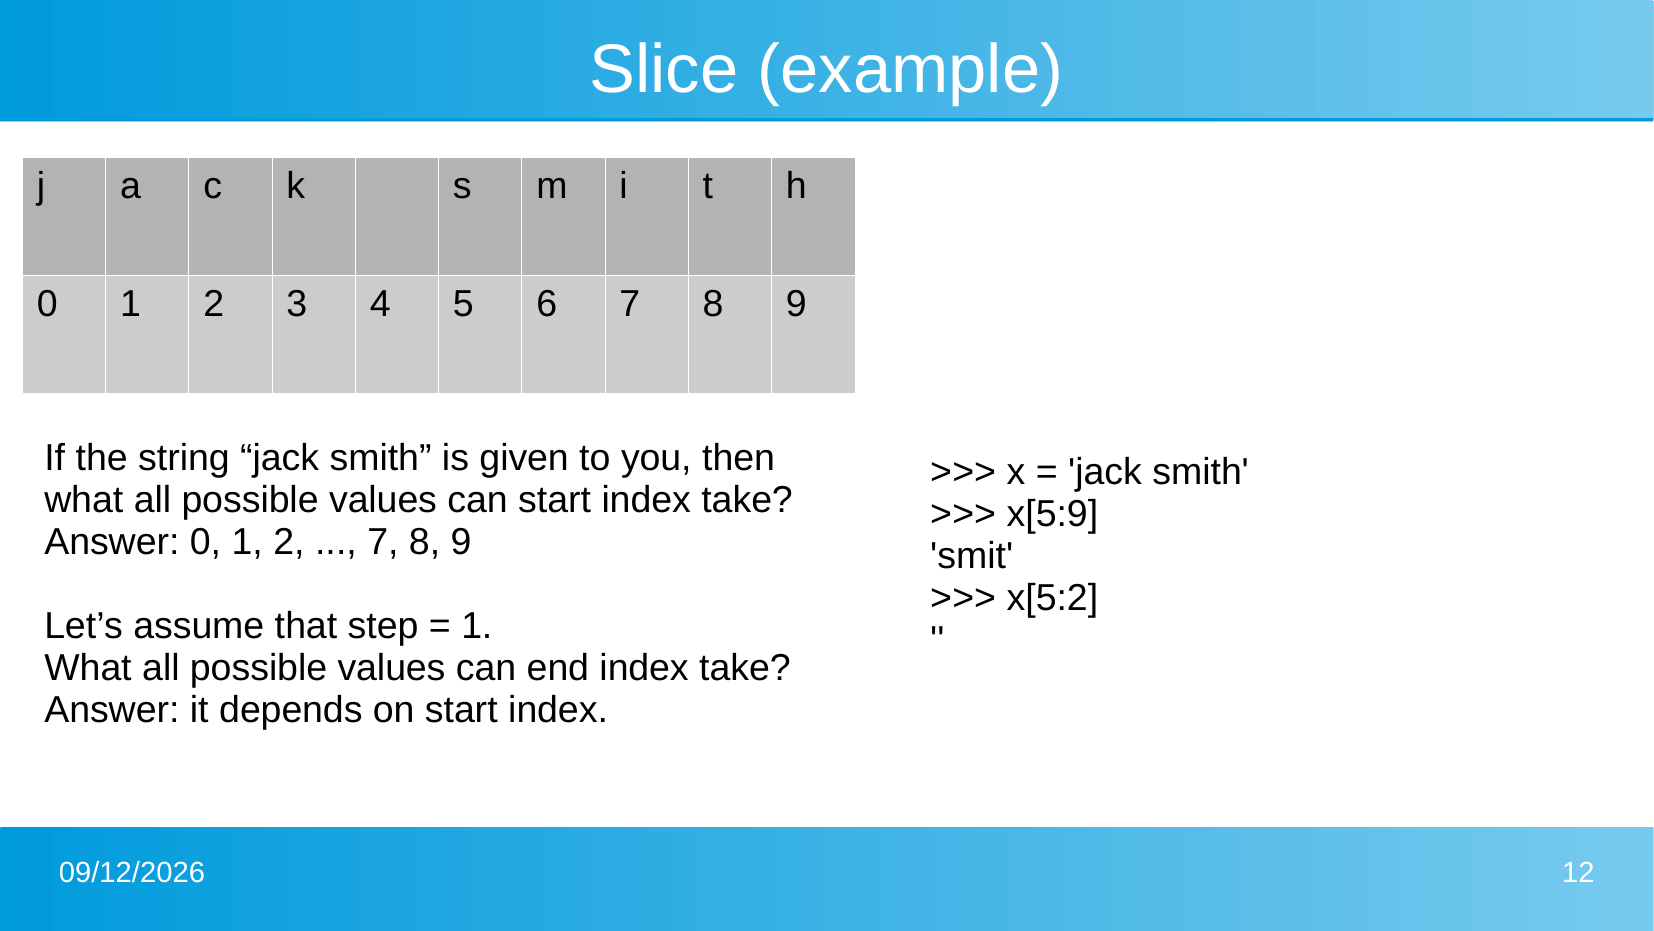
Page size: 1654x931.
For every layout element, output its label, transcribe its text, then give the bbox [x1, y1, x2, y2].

text_box >>> x = 'jack smith' >>> x[5:9] 'smit' >>> x[5:2] '' [915, 442, 1300, 710]
table_cell 4 [356, 276, 438, 393]
table_header k [273, 158, 355, 275]
table_header [356, 158, 438, 275]
table_cell 1 [106, 276, 188, 393]
table_cell 8 [689, 276, 771, 393]
table_header m [522, 158, 605, 275]
table_cell 2 [189, 276, 272, 393]
table_cell 3 [273, 276, 355, 393]
table_cell 6 [522, 276, 605, 393]
table_header i [606, 158, 688, 275]
table_header t [689, 158, 771, 275]
table_cell 7 [606, 276, 688, 393]
table_cell 9 [772, 276, 855, 393]
title Slice (example) [59, 29, 1595, 108]
table_header s [439, 158, 521, 275]
table_cell 5 [439, 276, 521, 393]
table_cell 0 [23, 276, 105, 393]
table_header a [106, 158, 188, 275]
table_header j [23, 158, 105, 275]
table_header c [189, 158, 272, 275]
text_box If the string “jack smith” is given to you, then what all possible values can start index take? Answer: 0, 1, 2, ..., 7, 8, 9 Let’s assume that step = 1. What all possible values can end index take? Answer: it depends on start index. [29, 429, 827, 739]
table_header h [772, 158, 855, 275]
